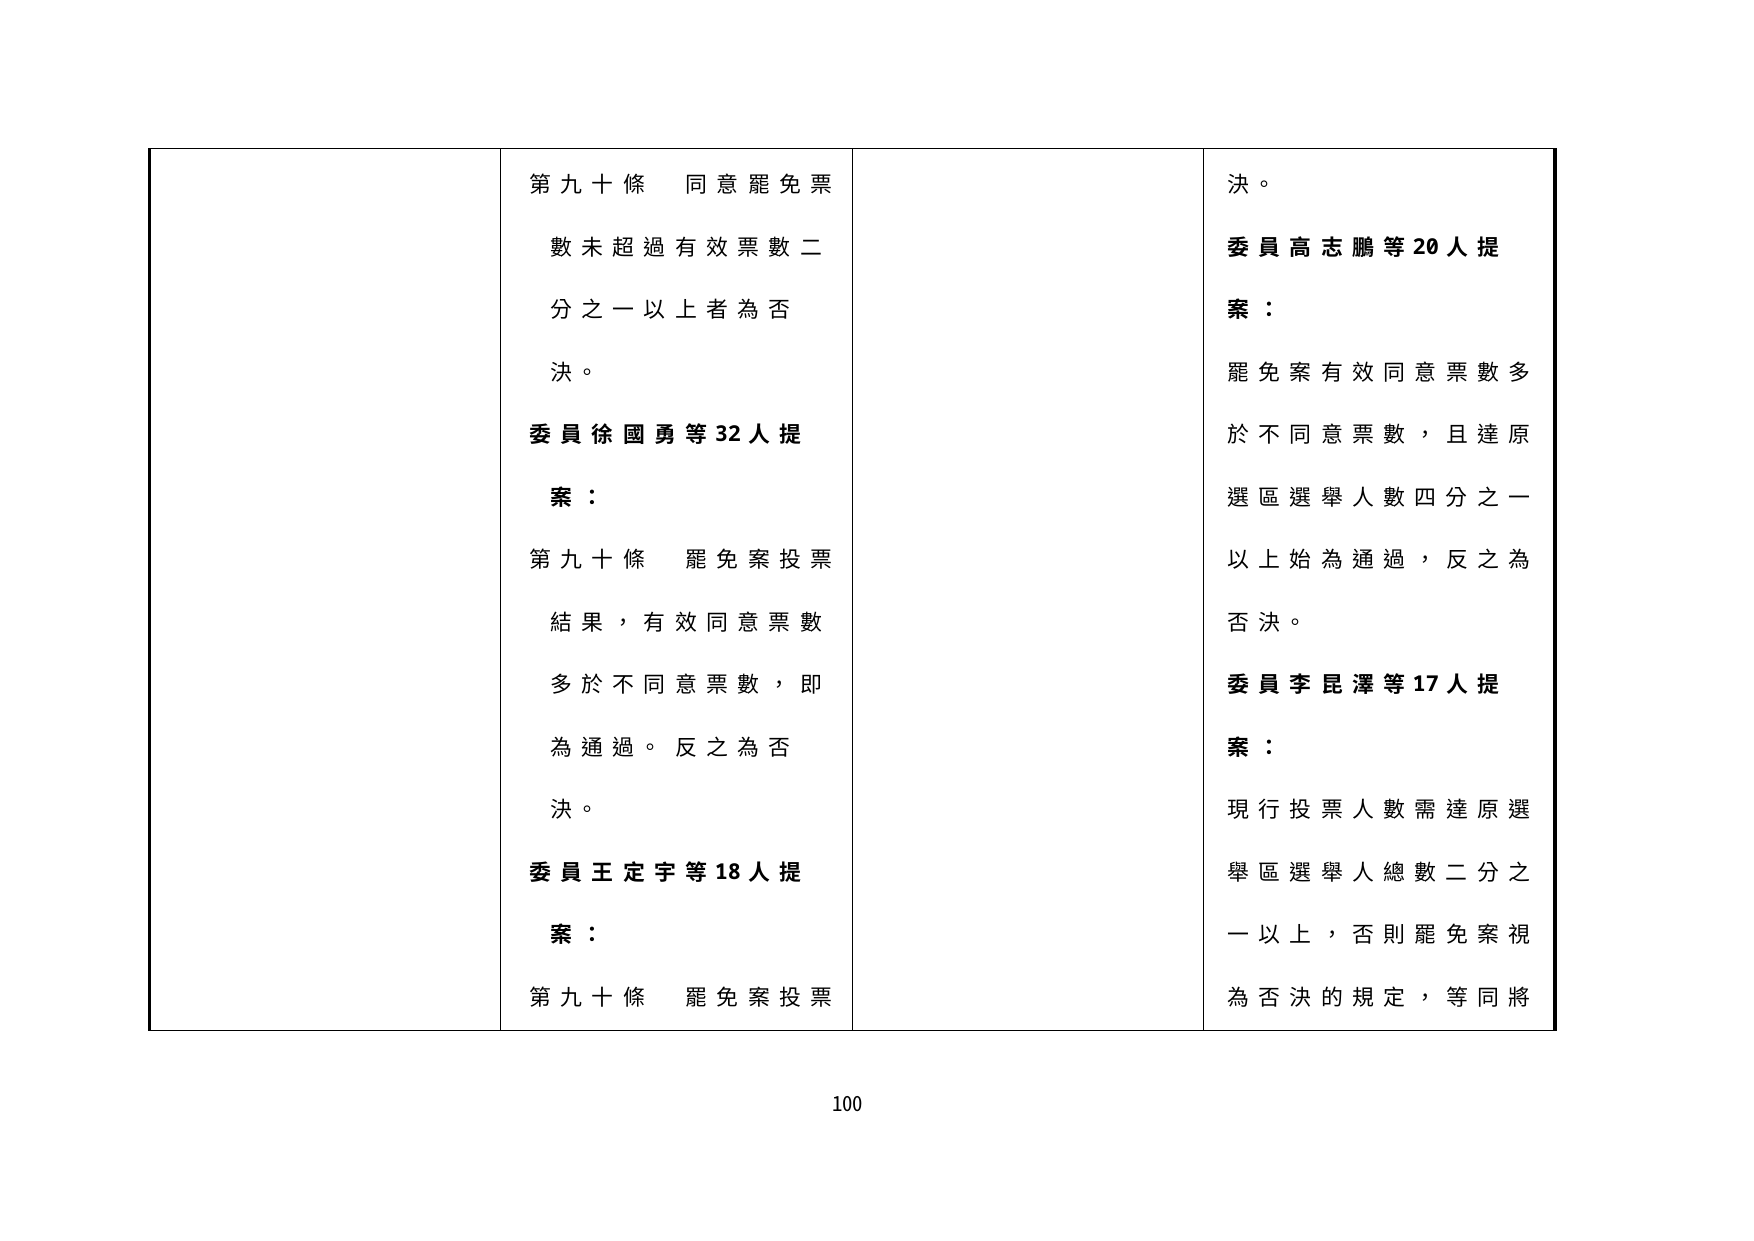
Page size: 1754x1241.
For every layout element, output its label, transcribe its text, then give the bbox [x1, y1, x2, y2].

table_cell 第九十條 同意罷免票數未超過有效票數二分之一以上者為否決。 委員徐國勇等32人提案： 第九十條 罷免案投票結果，有效同意票數多於不同意票數，即為通過。反之為否決。 委員王定宇等18人提案： 第九十條 罷免案投票 [501, 149, 852, 1030]
table_cell [151, 149, 500, 1030]
table_cell [853, 149, 1203, 1030]
table_cell 決。 委員高志鵬等20人提案： 罷免案有效同意票數多於不同意票數，且達原選區選舉人數四分之一以上始為通過，反之為否決。 委員李昆澤等17人提案： 現行投票人數需達原選舉區選舉人總數二分之一以上，否則罷免案視為否決的規定，等同將 [1204, 149, 1553, 1030]
